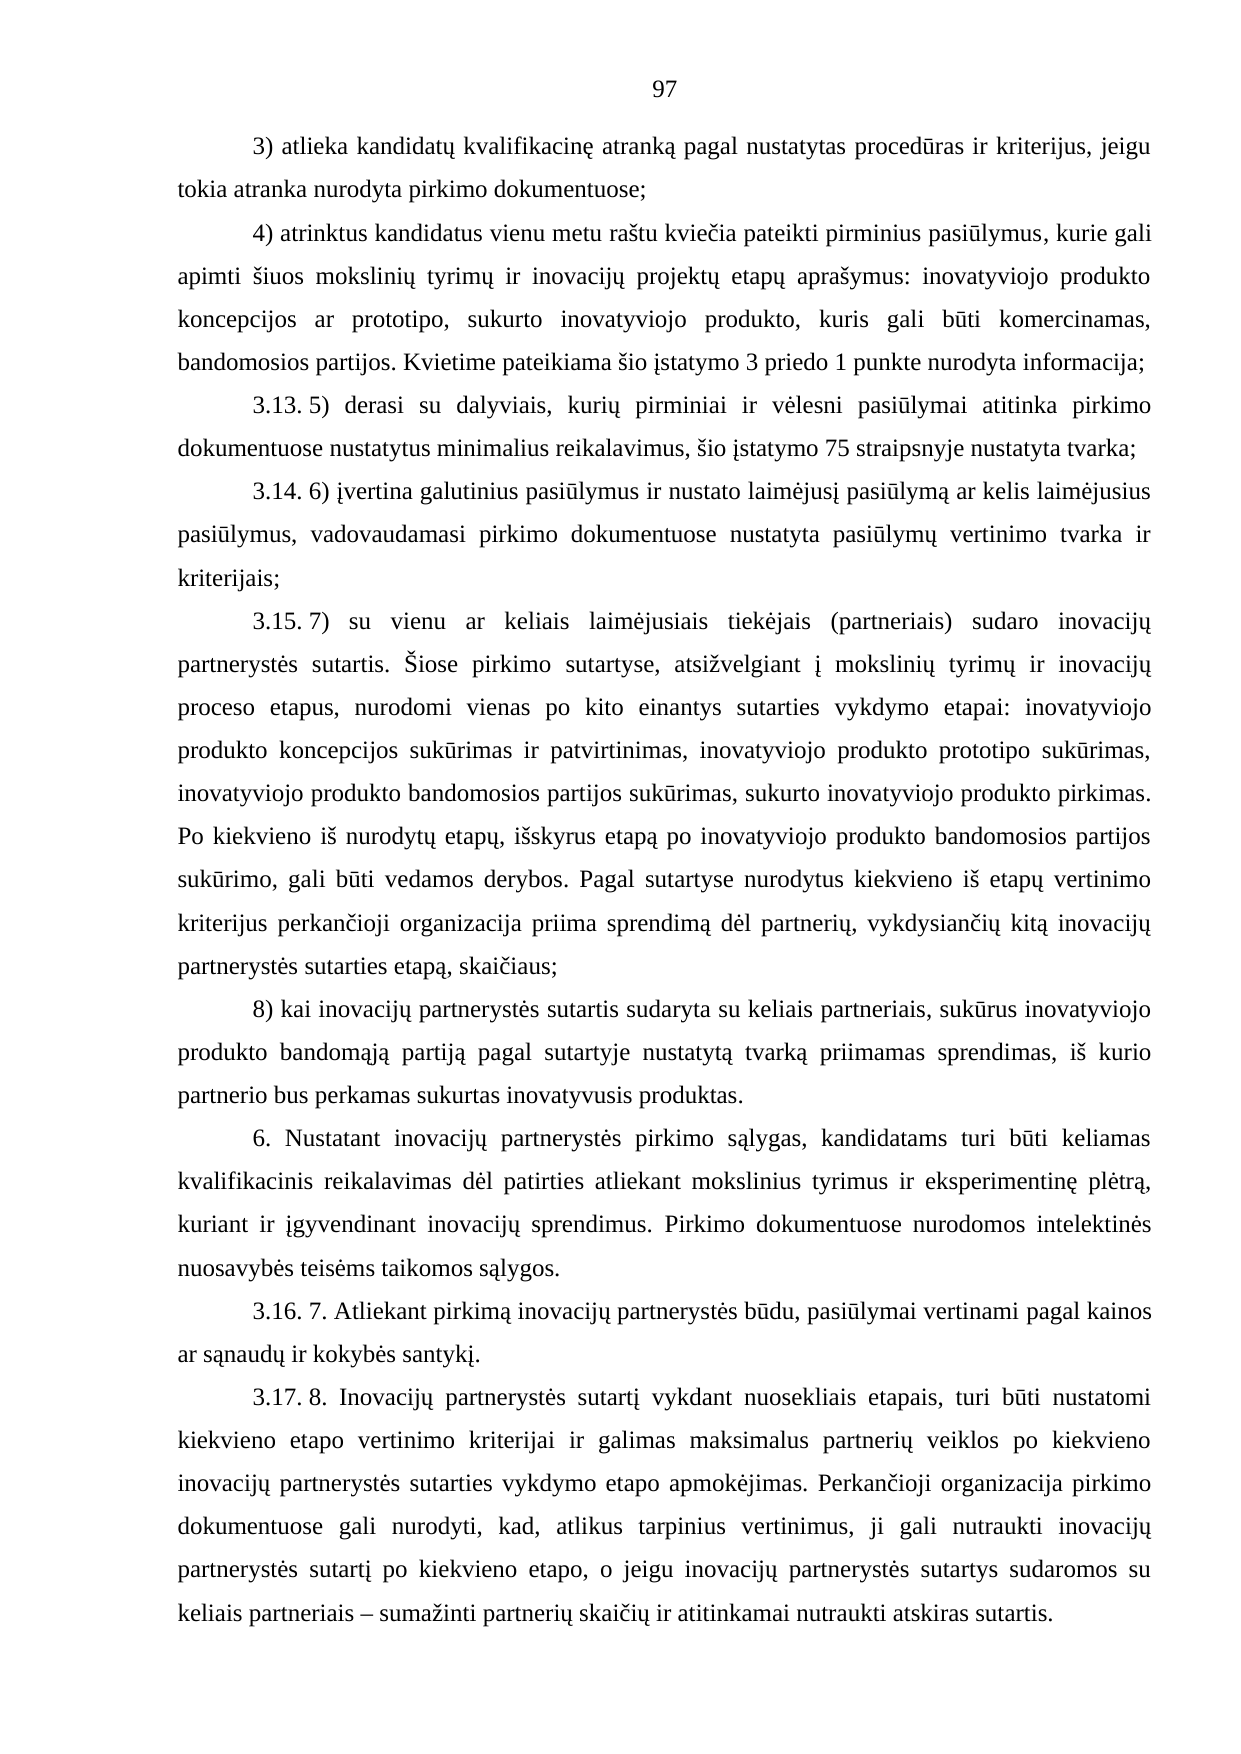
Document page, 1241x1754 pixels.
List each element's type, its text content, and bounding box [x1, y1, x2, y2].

subtitle 7) su vienu ar keliais laimėjusiais tiekėjais (partneriais) sudaro inovacijų partnerystės sutartis. Šiose pirkimo sutartyse, atsižvelgiant į mokslinių tyrimų ir inovacijų proceso etapus, nurodomi vienas po kito einantys sutarties vykdymo etapai: inovatyviojo produkto koncepcijos sukūrimas ir patvirtinimas, inovatyviojo produkto prototipo sukūrimas, inovatyviojo produkto bandomosios partijos sukūrimas, sukurto inovatyviojo produkto pirkimas. Po kiekvieno iš nurodytų etapų, išskyrus etapą po inovatyviojo produkto bandomosios partijos sukūrimo, gali būti vedamos derybos. Pagal sutartyse nurodytus kiekvieno iš etapų vertinimo kriterijus perkančioji organizacija priima sprendimą dėl partnerių, vykdysiančių kitą inovacijų partnerystės sutarties etapą, skaičiaus; [177, 606, 1152, 979]
subtitle 6) įvertina galutinius pasiūlymus ir nustato laimėjusį pasiūlymą ar kelis laimėjusius pasiūlymus, vadovaudamasi pirkimo dokumentuose nustatyta pasiūlymų vertinimo tvarka ir kriterijais; [177, 476, 1152, 591]
text 6. Nustatant inovacijų partnerystės pirkimo sąlygas, kandidatams turi būti keliamas kvalifikacinis reikalavimas dėl patirties atliekant mokslinius tyrimus ir eksperimentinę plėtrą, kuriant ir įgyvendinant inovacijų sprendimus. Pirkimo dokumentuose nurodomos intelektinės nuosavybės teisėms taikomos sąlygos. [177, 1123, 1152, 1281]
subtitle 8. Inovacijų partnerystės sutartį vykdant nuosekliais etapais, turi būti nustatomi kiekvieno etapo vertinimo kriterijai ir galimas maksimalus partnerių veiklos po kiekvieno inovacijų partnerystės sutarties vykdymo etapo apmokėjimas. Perkančioji organizacija pirkimo dokumentuose gali nurodyti, kad, atlikus tarpinius vertinimus, ji gali nutraukti inovacijų partnerystės sutartį po kiekvieno etapo, o jeigu inovacijų partnerystės sutartys sudaromos su keliais partneriais – sumažinti partnerių skaičių ir atitinkamai nutraukti atskiras sutartis. [177, 1382, 1152, 1626]
text 3) atlieka kandidatų kvalifikacinę atranką pagal nustatytas procedūras ir kriterijus, jeigu tokia atranka nurodyta pirkimo dokumentuose; [177, 131, 1152, 203]
text 8) kai inovacijų partnerystės sutartis sudaryta su keliais partneriais, sukūrus inovatyviojo produkto bandomąją partiją pagal sutartyje nustatytą tvarką priimamas sprendimas, iš kurio partnerio bus perkamas sukurtas inovatyvusis produktas. [177, 994, 1152, 1109]
text 4) atrinktus kandidatus vienu metu raštu kviečia pateikti pirminius pasiūlymus, kurie gali apimti šiuos mokslinių tyrimų ir inovacijų projektų etapų aprašymus: inovatyviojo produkto koncepcijos ar prototipo, sukurto inovatyviojo produkto, kuris gali būti komercinamas, bandomosios partijos. Kvietime pateikiama šio įstatymo 3 priedo 1 punkte nurodyta informacija; [177, 218, 1152, 376]
subtitle 5) derasi su dalyviais, kurių pirminiai ir vėlesni pasiūlymai atitinka pirkimo dokumentuose nustatytus minimalius reikalavimus, šio įstatymo 75 straipsnyje nustatyta tvarka; [177, 390, 1152, 462]
subtitle 7. Atliekant pirkimą inovacijų partnerystės būdu, pasiūlymai vertinami pagal kainos ar sąnaudų ir kokybės santykį. [177, 1296, 1152, 1368]
